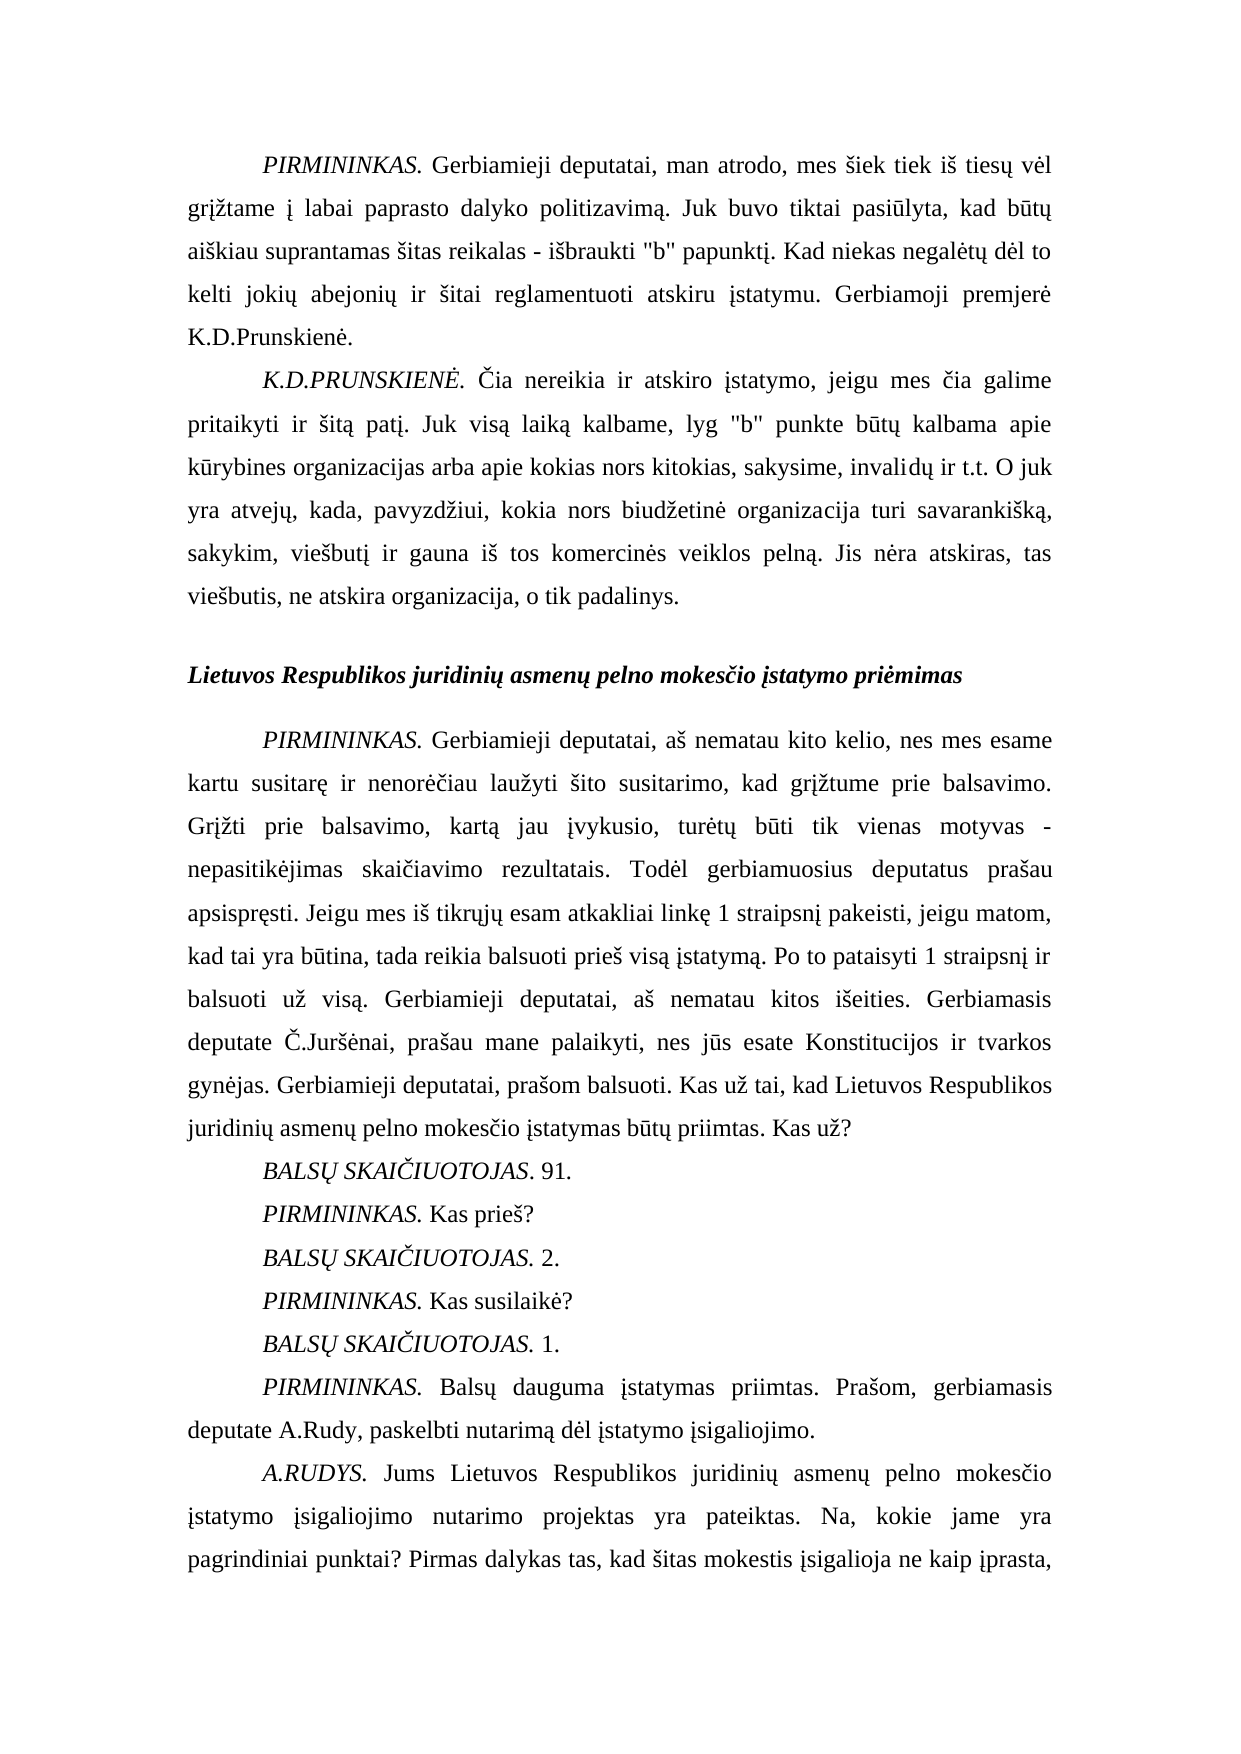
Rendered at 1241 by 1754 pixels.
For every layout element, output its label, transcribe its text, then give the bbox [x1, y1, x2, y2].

text PIRMININKAS. Kas prieš? [187, 1199, 1053, 1228]
text K.D.PRUNSKIENĖ. Čia nereikia ir atskiro įstatymo, jeigu mes čia galime pritaikyti ir šitą patį. Juk visą laiką kalbame, lyg "b" punkte būtų kalbama apie kūrybines organizacijas arba apie kokias nors kitokias, sakysime, invali­dų ir t.t. O juk yra atvejų, kada, pavyzdžiui, kokia nors biudžetinė organiza­cija turi savarankišką, sakykim, viešbutį ir gauna iš tos komercinės veiklos pelną. Jis nėra atskiras, tas viešbutis, ne atskira organizacija, o tik padalinys. [187, 366, 1053, 610]
text BALSŲ SKAIČIUOTOJAS. 1. [187, 1329, 1053, 1358]
text A.RUDYS. Jums Lietuvos Respublikos juridinių asmenų pelno mokesčio įstatymo įsigaliojimo nutarimo projektas yra pateiktas. Na, kokie jame yra pagrindiniai punktai? Pirmas dalykas tas, kad šitas mokestis įsigalioja ne kaip įprasta, [187, 1458, 1053, 1573]
text BALSŲ SKAIČIUOTOJAS. 2. [187, 1243, 1053, 1271]
text PIRMININKAS. Balsų dauguma įstatymas priimtas. Prašom, gerbiamasis deputate A.Rudy, paskelbti nutarimą dėl įstatymo įsigaliojimo. [187, 1372, 1053, 1444]
text PIRMININKAS. Kas susilaikė? [187, 1286, 1053, 1314]
text PIRMININKAS. Gerbiamieji deputatai, man atrodo, mes šiek tiek iš tiesų vėl grįžtame į labai paprasto dalyko politizavimą. Juk buvo tiktai pasiūlyta, kad būtų aiškiau suprantamas šitas reikalas - išbraukti "b" papunktį. Kad niekas negalėtų dėl to kelti jokių abejonių ir šitai reglamentuoti atskiru įstatymu. Gerbiamoji premjerė K.D.Prunskienė. [187, 150, 1053, 351]
text BALSŲ SKAIČIUOTOJAS. 91. [187, 1156, 1053, 1185]
subtitle Lietuvos Respublikos juridinių asmenų pelno mokesčio įstatymo priėmimas [187, 660, 1203, 689]
text PIRMININKAS. Gerbiamieji deputatai, aš nematau kito kelio, nes mes esame kartu susitarę ir nenorėčiau laužyti šito susitarimo, kad grįžtume prie balsavimo. Grįžti prie balsavimo, kartą jau įvykusio, turėtų būti tik vienas motyvas - nepasitikėjimas skaičiavimo rezultatais. Todėl gerbiamuosius de­putatus prašau apsispręsti. Jeigu mes iš tikrųjų esam atkakliai linkę 1 straipsnį pakeisti, jeigu matom, kad tai yra būtina, tada reikia balsuoti prieš visą įstatymą. Po to pataisyti 1 straipsnį ir balsuoti už visą. Gerbiamieji deputatai, aš nematau kitos išeities. Gerbiamasis deputate Č.Juršėnai, pra­šau mane palaikyti, nes jūs esate Konstitucijos ir tvarkos gynėjas. Gerbia­mieji deputatai, prašom balsuoti. Kas už tai, kad Lietuvos Respublikos juridinių asmenų pelno mokesčio įstatymas būtų priimtas. Kas už? [187, 725, 1053, 1142]
